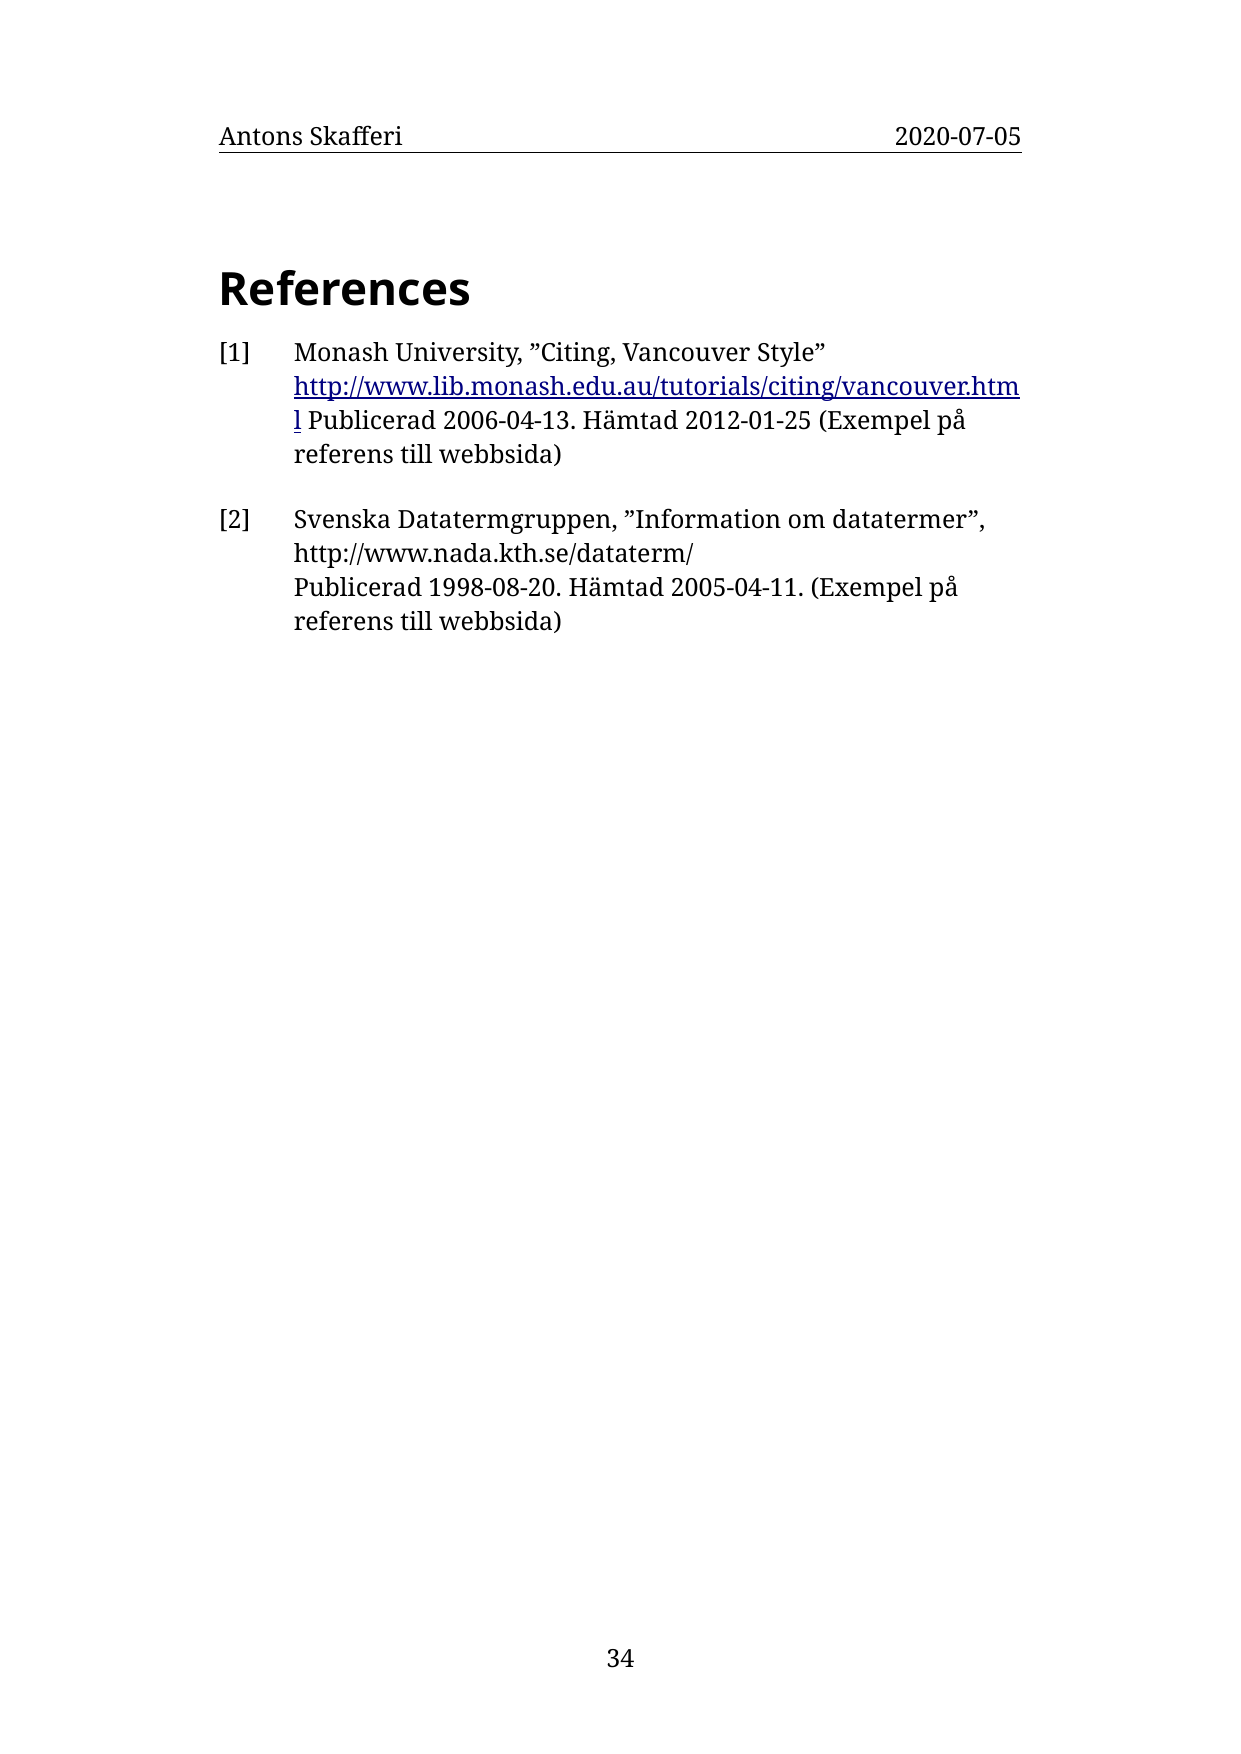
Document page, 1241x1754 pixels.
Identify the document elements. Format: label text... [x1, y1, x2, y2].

subtitle References [218, 257, 1022, 319]
list Monash University, ”Citing, Vancouver Style” http://www.lib.monash.edu.au/tutorials/citing/vancouver.html Publicerad 2006-04-13. Hämtad 2012-01-25 (Exempel på referens till webbsida) [218, 334, 1022, 471]
list Svenska Datatermgruppen, ”Information om datatermer”, http://www.nada.kth.se/dataterm/ Publicerad 1998-08-20. Hämtad 2005-04-11. (Exempel på referens till webbsida) [218, 502, 1022, 638]
